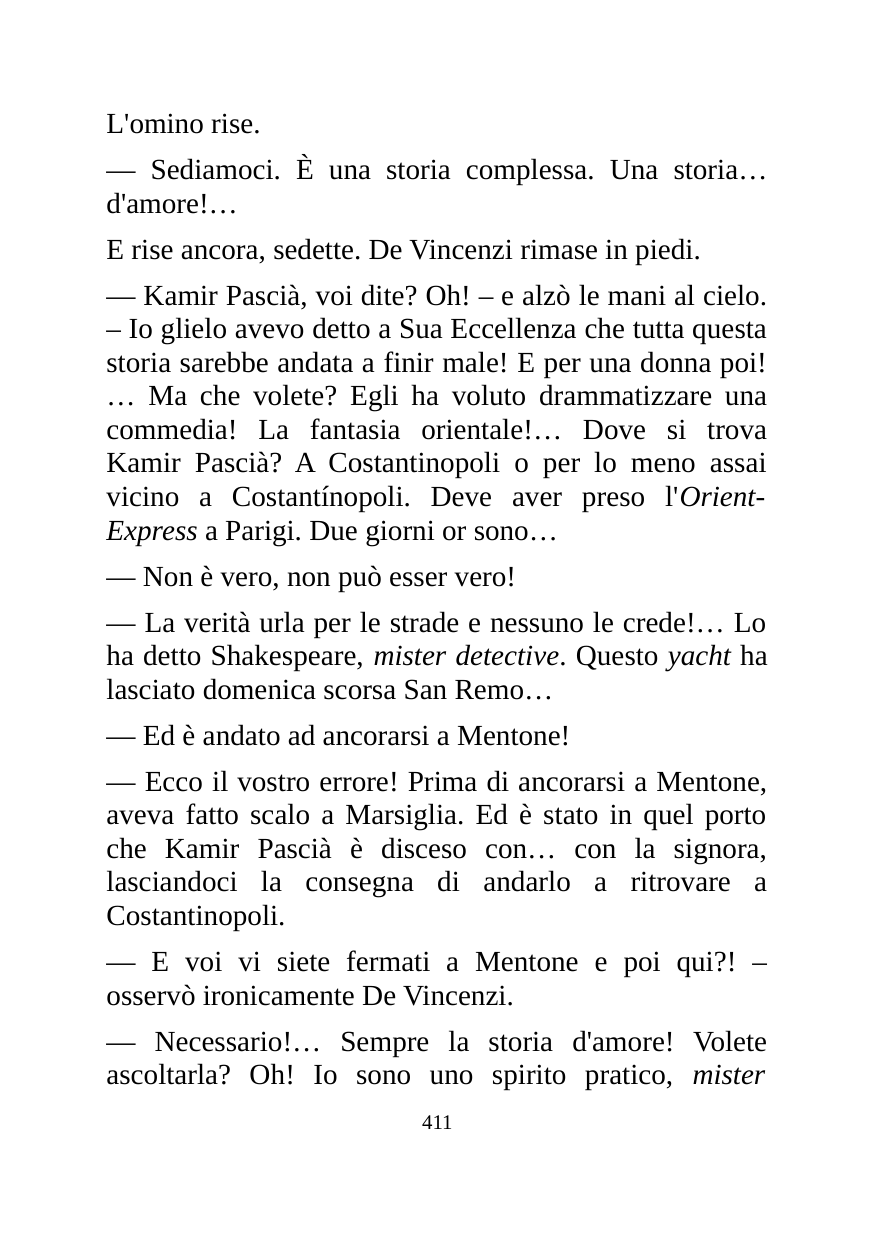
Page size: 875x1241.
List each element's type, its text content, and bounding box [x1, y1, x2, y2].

text L'omino rise. [106, 106, 768, 140]
text — Kamir Pascià, voi dite? Oh! – e alzò le mani al cielo. – Io glielo avevo detto a Sua Eccellenza che tutta questa storia sarebbe andata a finir male! E per una donna poi!… Ma che volete? Egli ha voluto drammatizzare una commedia! La fantasia orientale!… Dove si trova Kamir Pascià? A Costantinopoli o per lo meno assai vicino a Costantínopoli. Deve aver preso l'Orient-Express a Parigi. Due giorni or sono… [106, 278, 768, 546]
text E rise ancora, sedette. De Vincenzi rimase in piedi. [106, 232, 768, 265]
text — La verità urla per le strade e nessuno le crede!… Lo ha detto Shakespeare, mister detective. Questo yacht ha lasciato domenica scorsa San Remo… [106, 605, 768, 705]
text — Sediamoci. È una storia complessa. Una storia… d'amore!… [106, 152, 768, 219]
text — E voi vi siete fermati a Mentone e poi qui?! – osservò ironicamente De Vincenzi. [106, 944, 768, 1011]
text — Necessario!… Sempre la storia d'amore! Volete ascoltarla? Oh! Io sono uno spirito pratico, mister [106, 1024, 768, 1091]
text — Non è vero, non può esser vero! [106, 559, 768, 592]
text — Ed è andato ad ancorarsi a Mentone! [106, 718, 768, 751]
text — Ecco il vostro errore! Prima di ancorarsi a Mentone, aveva fatto scalo a Marsiglia. Ed è stato in quel porto che Kamir Pascià è disceso con… con la signora, lasciandoci la consegna di andarlo a ritrovare a Costantinopoli. [106, 764, 768, 932]
